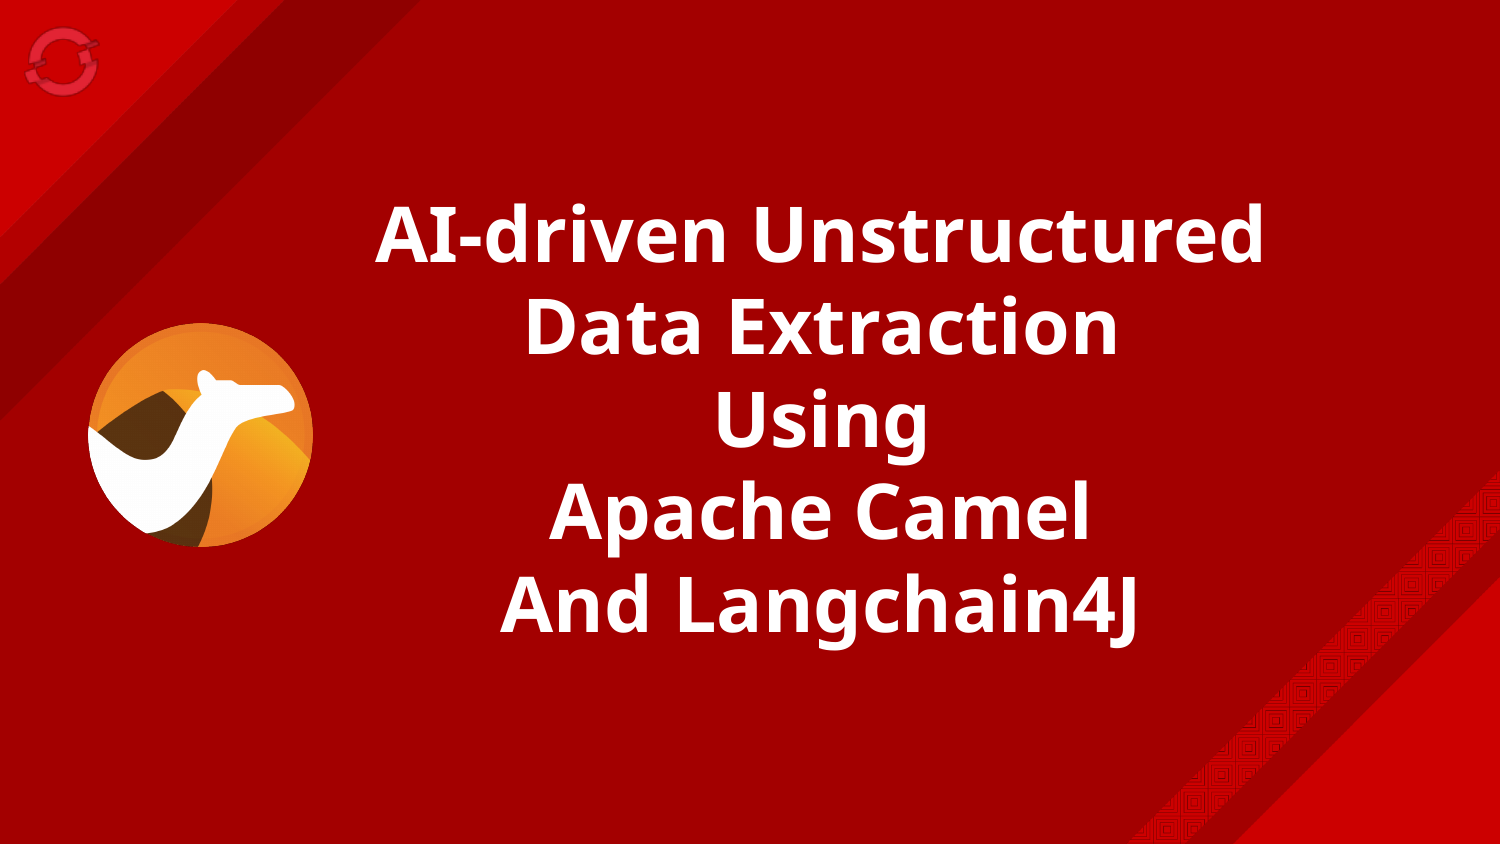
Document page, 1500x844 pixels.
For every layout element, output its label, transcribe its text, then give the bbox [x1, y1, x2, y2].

picture [0, 0, 1500, 844]
title AI-driven Unstructured Data Extraction Using Apache Camel And Langchain4J [298, 353, 1345, 663]
